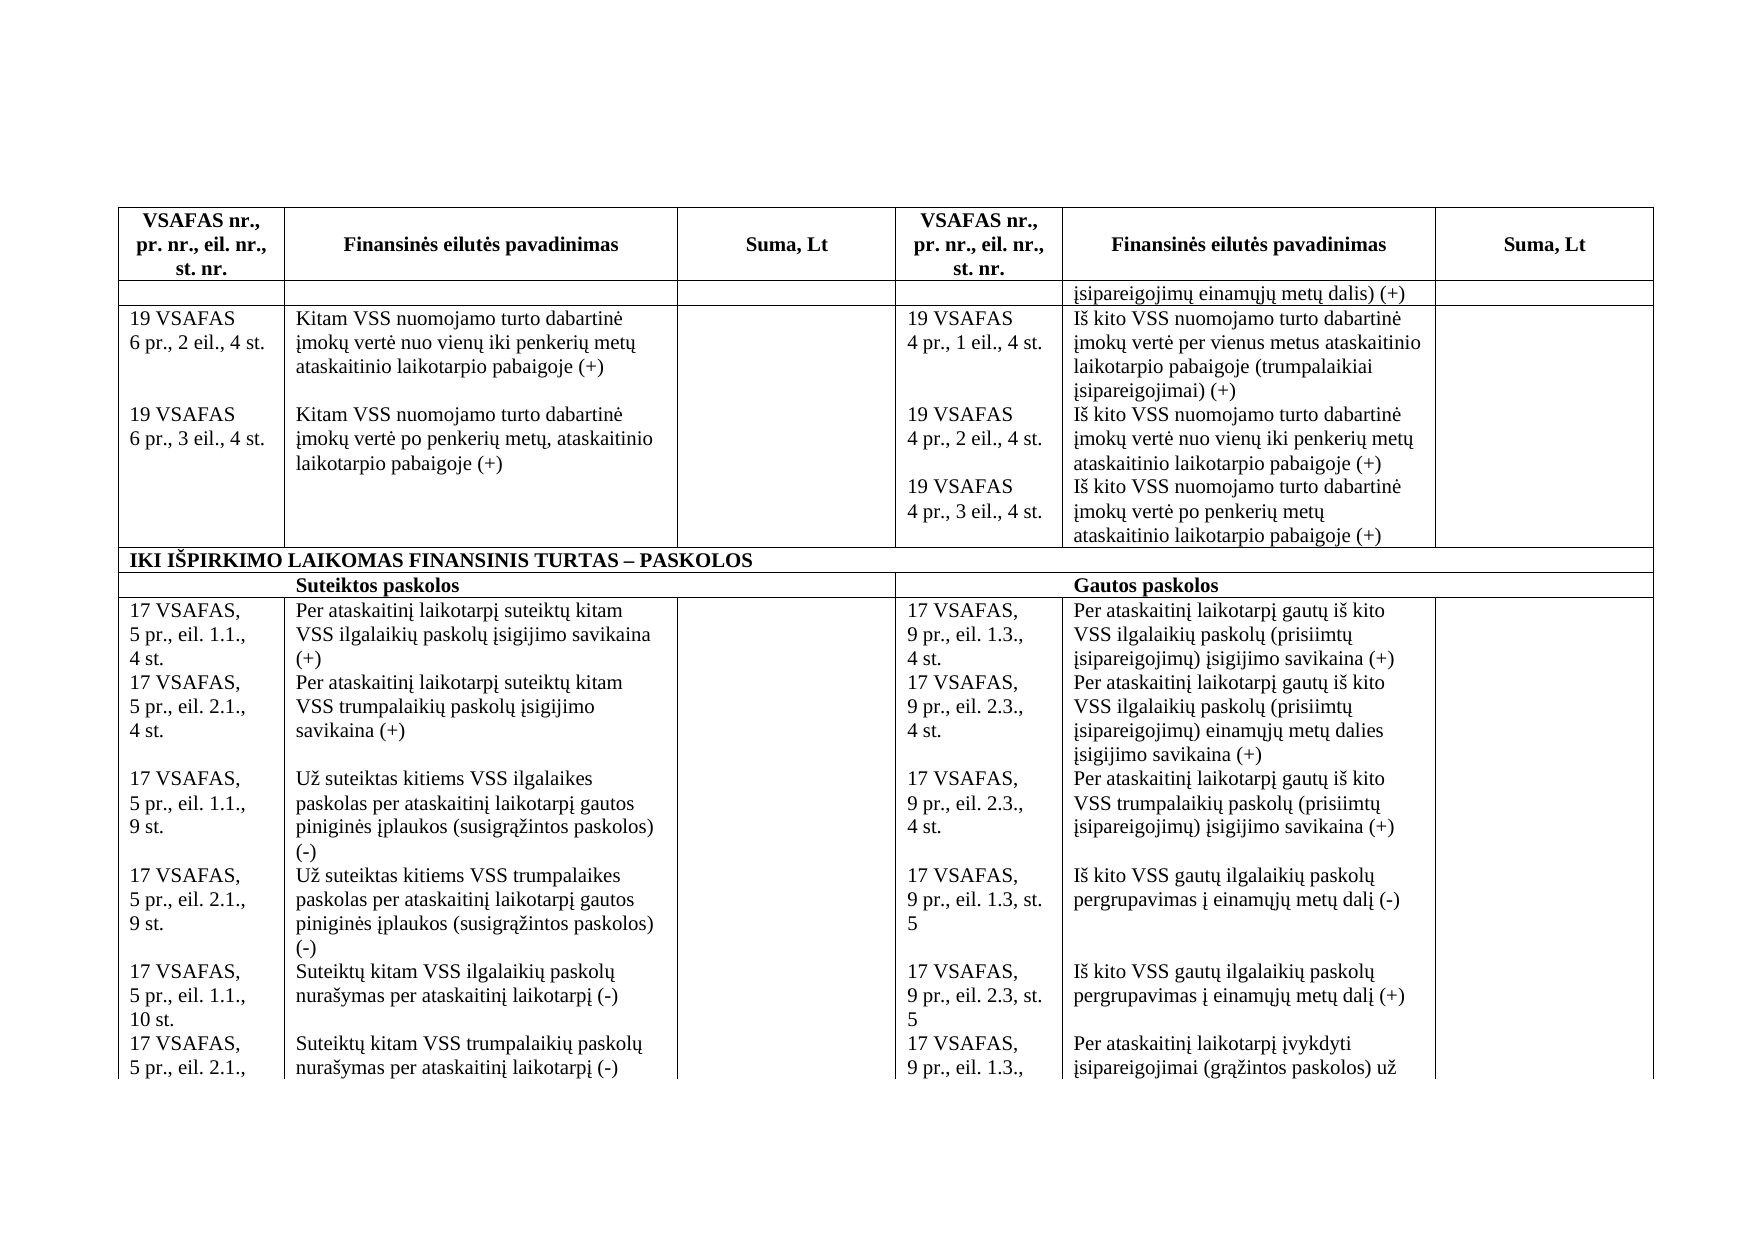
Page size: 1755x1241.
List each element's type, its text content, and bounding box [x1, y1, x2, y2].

table_cell [678, 281, 895, 305]
table_cell [1436, 281, 1653, 305]
table_cell [678, 1031, 895, 1079]
table_cell 17 VSAFAS, 9 pr., eil. 2.3., 4 st. [896, 766, 1062, 863]
table_cell [285, 475, 677, 547]
table_cell 19 VSAFAS 6 pr., 2 eil., 4 st. [119, 306, 284, 402]
table_cell Iš kito VSS nuomojamo turto dabartinė įmokų vertė per vienus metus ataskaitinio laikotarpio pabaigoje (trumpalaikiai įsipareigojimai) (+) [1063, 306, 1435, 402]
table_cell [1604, 548, 1629, 572]
table_cell [678, 670, 895, 766]
table_cell [119, 573, 284, 597]
table_cell [678, 598, 895, 670]
table_header Finansinės eilutės pavadinimas [285, 208, 677, 280]
table_cell Suteiktų kitam VSS ilgalaikių paskolų nurašymas per ataskaitinį laikotarpį (-) [285, 959, 677, 1031]
table_cell IKI IŠPIRKIMO LAIKOMAS FINANSINIS TURTAS – PASKOLOS [119, 548, 1529, 572]
table_cell [1554, 548, 1579, 572]
table_cell [1436, 1031, 1653, 1079]
table_cell 17 VSAFAS, 9 pr., eil. 1.3., [896, 1031, 1062, 1079]
table_cell [1436, 959, 1653, 1031]
table_cell [1629, 548, 1653, 572]
table_cell [1436, 598, 1653, 670]
table_cell 17 VSAFAS, 5 pr., eil. 2.1., 9 st. [119, 863, 284, 959]
table_cell Suteiktų kitam VSS trumpalaikių paskolų nurašymas per ataskaitinį laikotarpį (-) [285, 1031, 677, 1079]
table_cell [119, 475, 284, 547]
table_cell [678, 863, 895, 959]
table_cell Kitam VSS nuomojamo turto dabartinė įmokų vertė nuo vienų iki penkerių metų ataskaitinio laikotarpio pabaigoje (+) [285, 306, 677, 402]
table_cell [896, 573, 1062, 597]
table_cell 17 VSAFAS, 5 pr., eil. 2.1., 4 st. [119, 670, 284, 766]
table_cell [1436, 402, 1653, 474]
table_cell 17 VSAFAS, 5 pr., eil. 1.1., 9 st. [119, 766, 284, 863]
table_cell 19 VSAFAS 4 pr., 3 eil., 4 st. [896, 475, 1062, 547]
table_cell [1436, 863, 1653, 959]
table_cell [678, 959, 895, 1031]
table_header Suma, Lt [1436, 208, 1653, 280]
table_cell Iš kito VSS nuomojamo turto dabartinė įmokų vertė nuo vienų iki penkerių metų ataskaitinio laikotarpio pabaigoje (+) [1063, 402, 1435, 474]
table_cell Už suteiktas kitiems VSS ilgalaikes paskolas per ataskaitinį laikotarpį gautos piniginės įplaukos (susigrąžintos paskolos) (-) [285, 766, 677, 863]
table_cell Iš kito VSS gautų ilgalaikių paskolų pergrupavimas į einamųjų metų dalį (-) [1063, 863, 1435, 959]
table_cell 17 VSAFAS, 5 pr., eil. 1.1., 10 st. [119, 959, 284, 1031]
table_cell Suteiktos paskolos [284, 573, 678, 597]
table_cell Per ataskaitinį laikotarpį suteiktų kitam VSS trumpalaikių paskolų įsigijimo savikaina (+) [285, 670, 677, 766]
table_cell 17 VSAFAS, 9 pr., eil. 2.3, st. 5 [896, 959, 1062, 1031]
table_header VSAFAS nr., pr. nr., eil. nr., st. nr. [119, 208, 284, 280]
table_cell 19 VSAFAS 4 pr., 2 eil., 4 st. [896, 402, 1062, 474]
table_cell 19 VSAFAS 4 pr., 1 eil., 4 st. [896, 306, 1062, 402]
table_header VSAFAS nr., pr. nr., eil. nr., st. nr. [896, 208, 1062, 280]
table_header Finansinės eilutės pavadinimas [1063, 208, 1435, 280]
table_cell [678, 573, 895, 597]
table_cell Kitam VSS nuomojamo turto dabartinė įmokų vertė po penkerių metų, ataskaitinio laikotarpio pabaigoje (+) [285, 402, 677, 474]
table_cell Per ataskaitinį laikotarpį įvykdyti įsipareigojimai (grąžintos paskolos) už [1063, 1031, 1435, 1079]
table_cell 17 VSAFAS, 5 pr., eil. 1.1., 4 st. [119, 598, 284, 670]
table_cell 17 VSAFAS, 9 pr., eil. 1.3., 4 st. [896, 598, 1062, 670]
table_cell [678, 306, 895, 402]
table_cell [678, 402, 895, 474]
table_cell Per ataskaitinį laikotarpį gautų iš kito VSS trumpalaikių paskolų (prisiimtų įsipareigojimų) įsigijimo savikaina (+) [1063, 766, 1435, 863]
table_cell Už suteiktas kitiems VSS trumpalaikes paskolas per ataskaitinį laikotarpį gautos piniginės įplaukos (susigrąžintos paskolos) (-) [285, 863, 677, 959]
table_cell [896, 281, 1062, 305]
table_cell Per ataskaitinį laikotarpį suteiktų kitam VSS ilgalaikių paskolų įsigijimo savikaina (+) [285, 598, 677, 670]
table_cell [1436, 670, 1653, 766]
table_cell 19 VSAFAS 6 pr., 3 eil., 4 st. [119, 402, 284, 474]
table_cell įsipareigojimų einamųjų metų dalis) (+) [1063, 281, 1435, 305]
table_cell 17 VSAFAS, 9 pr., eil. 1.3, st. 5 [896, 863, 1062, 959]
table_cell Gautos paskolos [1062, 573, 1436, 597]
table_cell [285, 281, 677, 305]
table_cell [1579, 548, 1604, 572]
table_cell [1436, 306, 1653, 402]
table_cell [678, 766, 895, 863]
table_cell 17 VSAFAS, 9 pr., eil. 2.3., 4 st. [896, 670, 1062, 766]
table_header Suma, Lt [678, 208, 895, 280]
table_cell 17 VSAFAS, 5 pr., eil. 2.1., [119, 1031, 284, 1079]
table_cell [678, 475, 895, 547]
table_cell [1436, 766, 1653, 863]
table_cell [1529, 548, 1554, 572]
table_cell Iš kito VSS nuomojamo turto dabartinė įmokų vertė po penkerių metų ataskaitinio laikotarpio pabaigoje (+) [1063, 475, 1435, 547]
table_cell Iš kito VSS gautų ilgalaikių paskolų pergrupavimas į einamųjų metų dalį (+) [1063, 959, 1435, 1031]
table_cell [1436, 573, 1653, 597]
table_cell Per ataskaitinį laikotarpį gautų iš kito VSS ilgalaikių paskolų (prisiimtų įsipareigojimų) einamųjų metų dalies įsigijimo savikaina (+) [1063, 670, 1435, 766]
table_cell [119, 281, 284, 305]
table_cell [1436, 475, 1653, 547]
table_cell Per ataskaitinį laikotarpį gautų iš kito VSS ilgalaikių paskolų (prisiimtų įsipareigojimų) įsigijimo savikaina (+) [1063, 598, 1435, 670]
